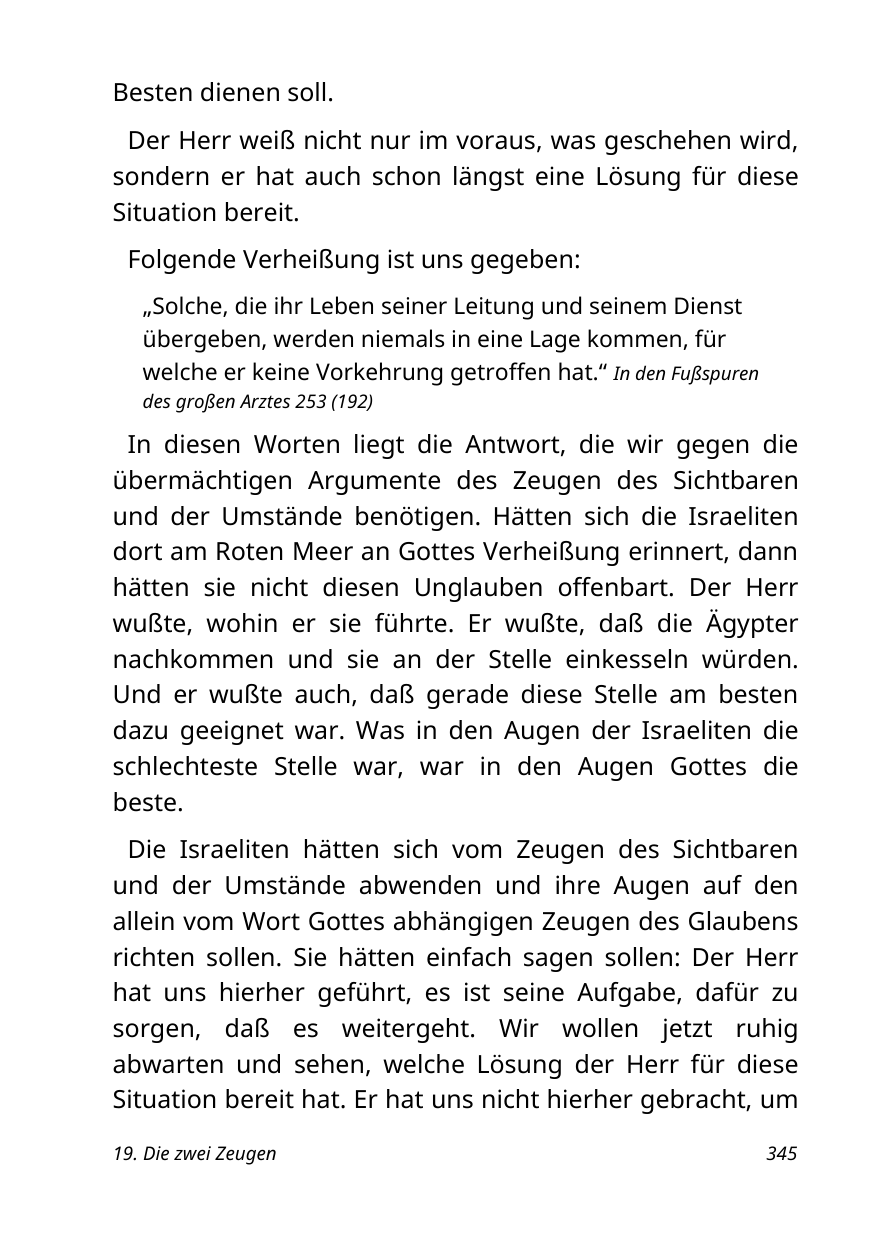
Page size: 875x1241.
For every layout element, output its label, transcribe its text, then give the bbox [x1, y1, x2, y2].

text „Solche, die ihr Leben seiner Leitung und seinem Dienst übergeben, werden niemals in eine Lage kommen, für welche er keine Vorkehrung getroffen hat.“ In den Fußspuren des großen Arztes 253 (192) [142, 290, 769, 413]
text Die Israeliten hätten sich vom Zeugen des Sichtbaren und der Umstände abwenden und ihre Augen auf den allein vom Wort Gottes abhängigen Zeugen des Glaubens richten sollen. Sie hätten einfach sagen sollen: Der Herr hat uns hierher geführt, es ist seine Aufgabe, dafür zu sorgen, daß es weitergeht. Wir wollen jetzt ruhig abwarten und sehen, welche Lösung der Herr für diese Situation bereit hat. Er hat uns nicht hierher gebracht, um [112, 832, 799, 1116]
text Besten dienen soll. [112, 75, 799, 109]
text Der Herr weiß nicht nur im voraus, was geschehen wird, sondern er hat auch schon längst eine Lösung für diese Situation bereit. [112, 123, 799, 228]
text Folgende Verheißung ist uns gegeben: [112, 242, 799, 276]
text In diesen Worten liegt die Antwort, die wir gegen die übermächtigen Argumente des Zeugen des Sichtbaren und der Umstände benötigen. Hätten sich die Israeliten dort am Roten Meer an Gottes Verheißung erinnert, dann hätten sie nicht diesen Unglauben offenbart. Der Herr wußte, wohin er sie führte. Er wußte, daß die Ägypter nachkommen und sie an der Stelle einkesseln würden. Und er wußte auch, daß gerade diese Stelle am besten dazu geeignet war. Was in den Augen der Israeliten die schlechteste Stelle war, war in den Augen Gottes die beste. [112, 427, 799, 818]
